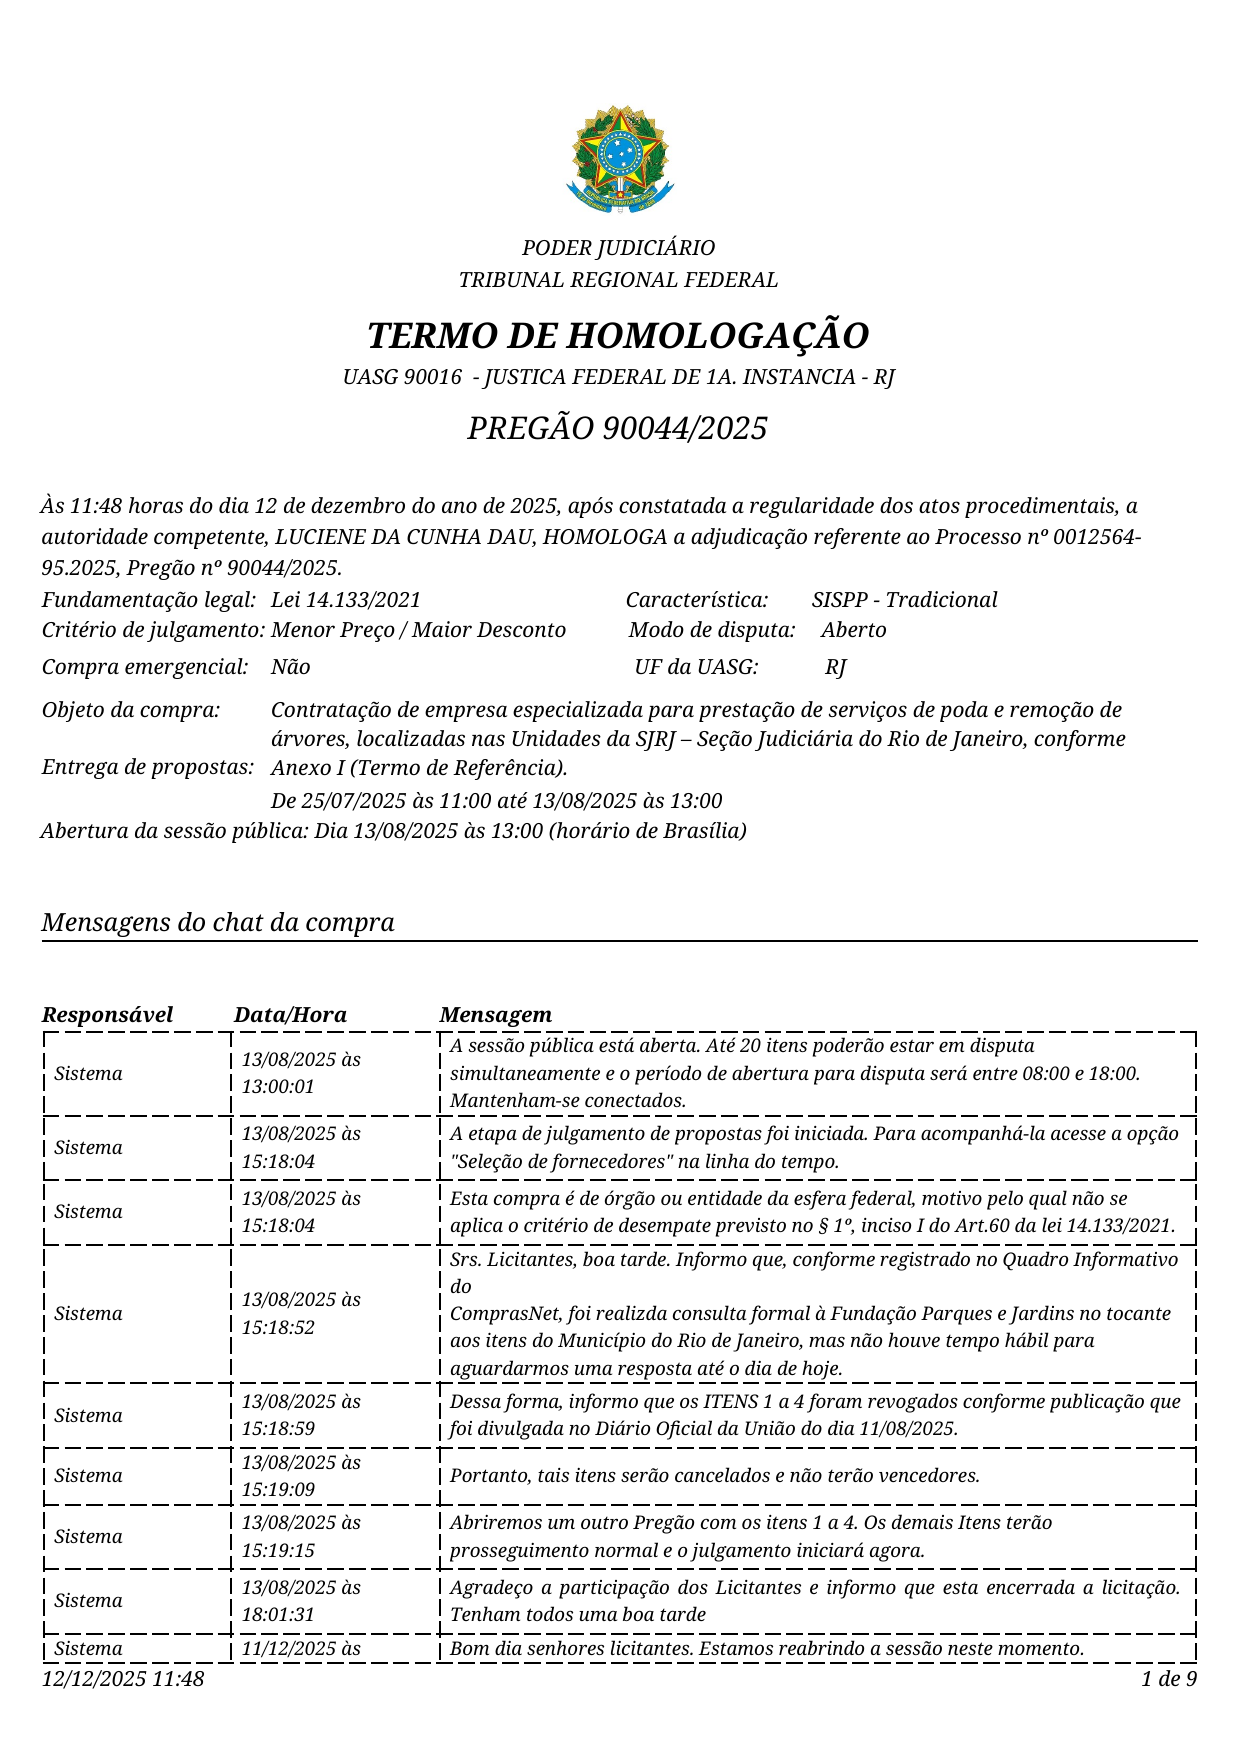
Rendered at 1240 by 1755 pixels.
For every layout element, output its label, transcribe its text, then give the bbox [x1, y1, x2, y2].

table_cell 13/08/2025 às 15:18:52 [231, 1244, 439, 1382]
subtitle Mensagens do chat da compra [41, 905, 1200, 939]
table_cell Menor Preço / Maior Desconto Modo de disputa: Aberto [271, 615, 1180, 652]
table_cell 13/08/2025 às 15:19:09 [231, 1447, 439, 1503]
subtitle TERMO DE HOMOLOGAÇÃO [42, 311, 1198, 359]
table_cell 13/08/2025 às 15:19:15 [231, 1504, 439, 1568]
table_cell Bom dia senhores licitantes. Estamos reabrindo a sessão neste momento. [440, 1633, 1196, 1662]
text PODER JUDICIÁRIO [42, 233, 1198, 261]
subtitle PREGÃO 90044/2025 [42, 406, 1198, 449]
table_cell Sistema [44, 1244, 231, 1382]
text Abertura da sessão pública: Dia 13/08/2025 às 13:00 (horário de Brasília) [40, 816, 1200, 844]
text UASG 90016 - JUSTICA FEDERAL DE 1A. INSTANCIA - RJ [42, 362, 1198, 391]
table_cell Sistema [44, 1447, 231, 1503]
text Responsável Data/Hora Mensagem [42, 1000, 1200, 1028]
table_cell Sistema [44, 1382, 231, 1447]
table_cell Esta compra é de órgão ou entidade da esfera federal, motivo pelo qual não se aplica o critério de desempate previsto no § 1º, inciso I do Art.60 da lei 14.133/2021. [440, 1179, 1196, 1244]
text Às 11:48 horas do dia 12 de dezembro do ano de 2025, após constatada a regularidade dos atos procedimentais, a autoridade competente, LUCIENE DA CUNHA DAU, HOMOLOGA a adjudicação referente ao Processo nº 0012564-95.2025, Pregão nº 90044/2025. [40, 491, 1200, 582]
table_cell Sistema [44, 1179, 231, 1244]
table_cell Sistema [44, 1568, 231, 1633]
table_cell Agradeço a participação dos Licitantes e informo que esta encerrada a licitação. Tenham todos uma boa tarde [440, 1568, 1196, 1633]
table_cell 13/08/2025 às 15:18:59 [231, 1382, 439, 1447]
text TRIBUNAL REGIONAL FEDERAL [42, 265, 1198, 293]
table_cell Sistema [44, 1633, 231, 1662]
table_header Sistema [44, 1031, 231, 1114]
table_cell Abriremos um outro Pregão com os itens 1 a 4. Os demais Itens terão prosseguimento normal e o julgamento iniciará agora. [440, 1504, 1196, 1568]
table_cell Portanto, tais itens serão cancelados e não terão vencedores. [440, 1447, 1196, 1503]
table_header Lei 14.133/2021 Característica: SISPP - Tradicional [271, 585, 1180, 615]
table_cell 11/12/2025 às [231, 1633, 439, 1662]
table_cell Sistema [44, 1115, 231, 1179]
table_cell Sistema [44, 1504, 231, 1568]
table_cell 13/08/2025 às 15:18:04 [231, 1179, 439, 1244]
table_cell A etapa de julgamento de propostas foi iniciada. Para acompanhá-la acesse a opção "Seleção de fornecedores" na linha do tempo. [440, 1115, 1196, 1179]
table_cell Critério de julgamento: [42, 615, 271, 652]
table_cell Dessa forma, informo que os ITENS 1 a 4 foram revogados conforme publicação que foi divulgada no Diário Oficial da União do dia 11/08/2025. [440, 1382, 1196, 1447]
table_cell Não UF da UASG: RJ Contratação de empresa especializada para prestação de serviços de poda e remoção de árvores, localizadas nas Unidades da SJRJ – Seção Judiciária do Rio de Janeiro, conforme Anexo I (Termo de Referência). De 25/07/2025 às 11:00 até 13/08/2025 às 13:00 [271, 653, 1180, 816]
table_cell Compra emergencial: Objeto da compra: Entrega de propostas: [42, 653, 271, 816]
table_cell 13/08/2025 às 18:01:31 [231, 1568, 439, 1633]
table_cell Srs. Licitantes, boa tarde. Informo que, conforme registrado no Quadro Informativo do ComprasNet, foi realizda consulta formal à Fundação Parques e Jardins no tocante aos itens do Município do Rio de Janeiro, mas não houve tempo hábil para aguardarmos uma resposta até o dia de hoje. [440, 1244, 1196, 1382]
table_header Fundamentação legal: [42, 585, 271, 615]
table_header A sessão pública está aberta. Até 20 itens poderão estar em disputa simultaneamente e o período de abertura para disputa será entre 08:00 e 18:00. Mantenham-se conectados. [440, 1031, 1196, 1114]
table_header 13/08/2025 às 13:00:01 [231, 1031, 439, 1114]
table_cell 13/08/2025 às 15:18:04 [231, 1115, 439, 1179]
